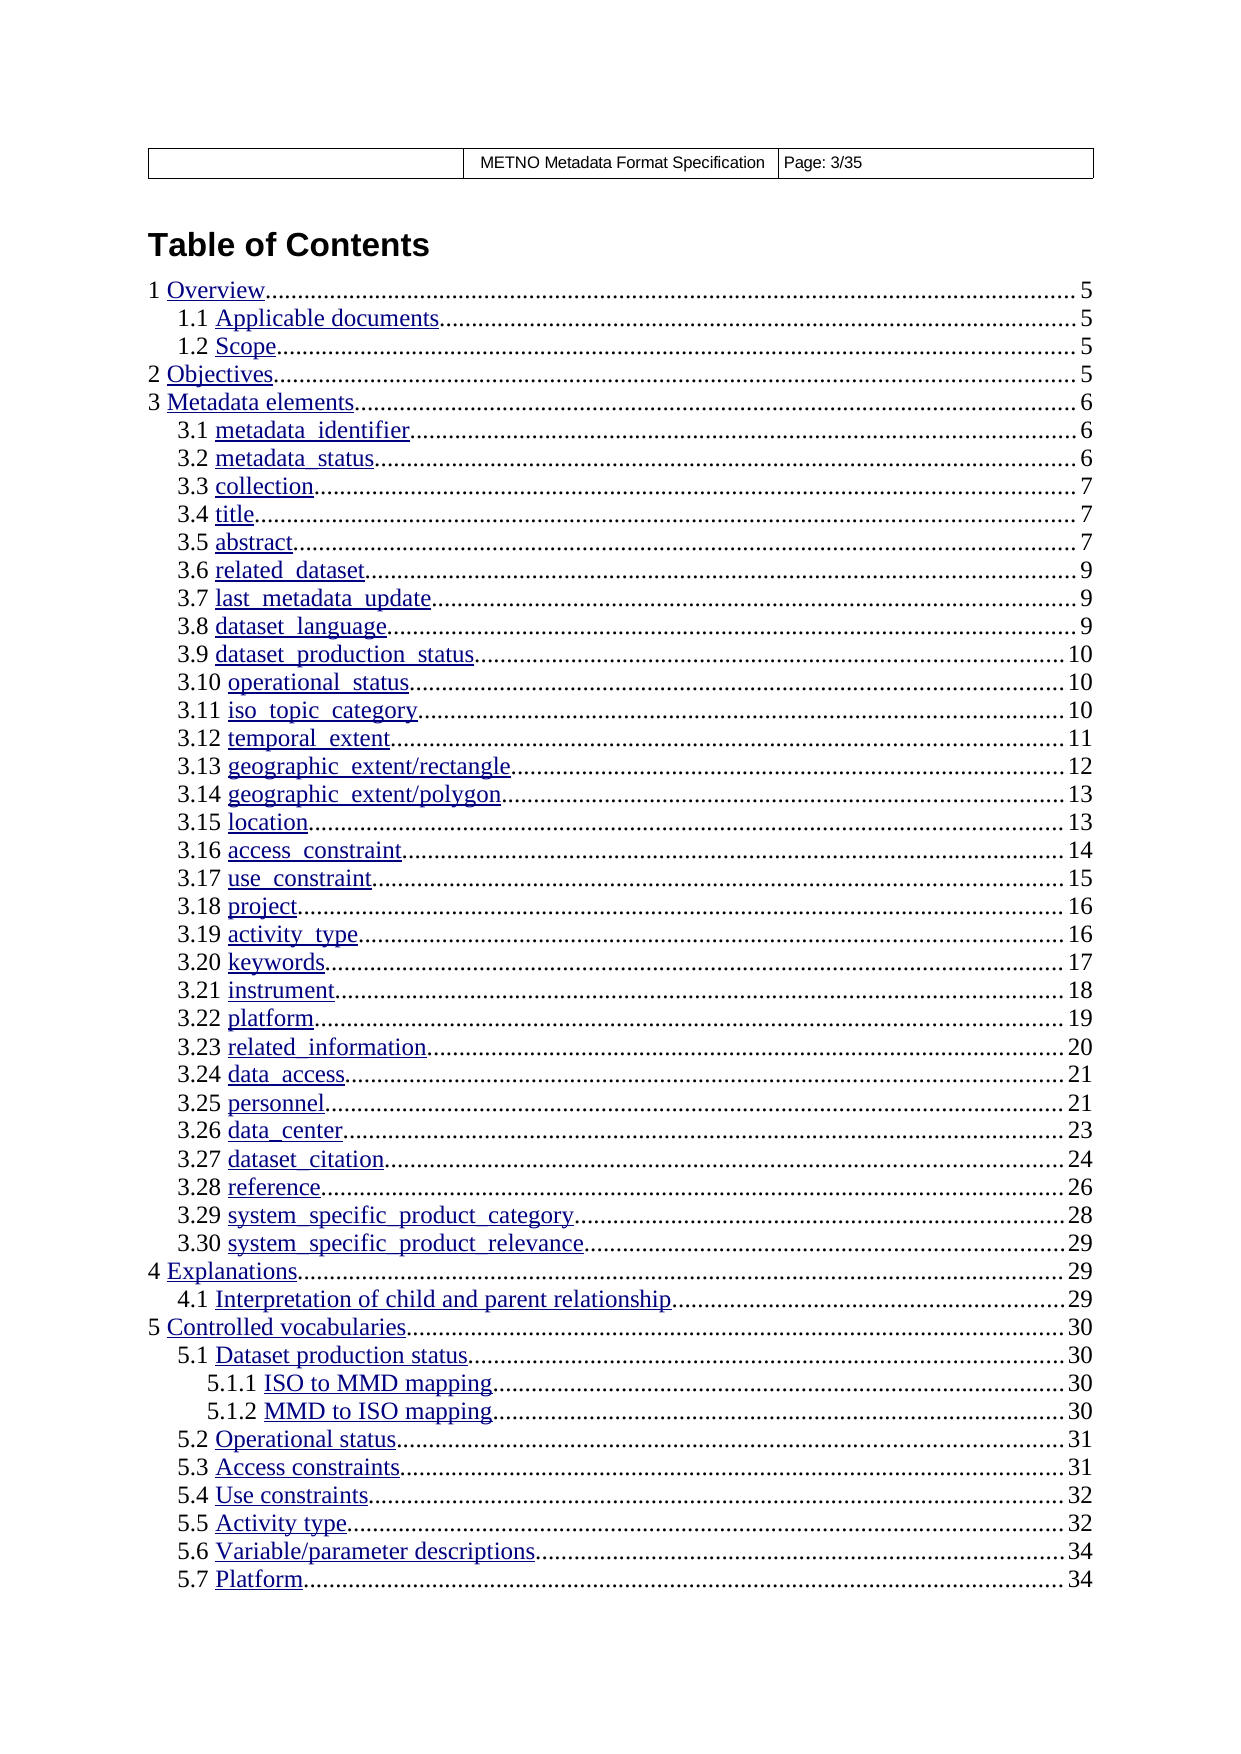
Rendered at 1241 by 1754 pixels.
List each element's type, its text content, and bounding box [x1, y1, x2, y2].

text 5.7 Platform 34 [177, 1565, 1093, 1593]
text 4 Explanations 29 [148, 1257, 1093, 1284]
text 5.6 Variable/parameter descriptions 34 [177, 1537, 1093, 1565]
text 3.11 iso_topic_category 10 [177, 696, 1093, 724]
text 5.4 Use constraints 32 [177, 1481, 1093, 1509]
text 5.1.1 ISO to MMD mapping 30 [207, 1369, 1093, 1397]
text 5 Controlled vocabularies 30 [148, 1313, 1093, 1341]
text 1.1 Applicable documents 5 [177, 304, 1093, 332]
text 3.19 activity_type 16 [177, 920, 1093, 948]
text 3.20 keywords 17 [177, 948, 1093, 976]
text 3.26 data_center 23 [177, 1116, 1093, 1144]
text 3.15 location 13 [177, 808, 1093, 836]
text 3.9 dataset_production_status 10 [177, 640, 1093, 668]
text 3.17 use_constraint 15 [177, 864, 1093, 892]
text 3.8 dataset_language 9 [177, 612, 1093, 640]
text 5.5 Activity type 32 [177, 1509, 1093, 1537]
text 3.18 project 16 [177, 892, 1093, 920]
text 3.30 system_specific_product_relevance 29 [177, 1228, 1093, 1257]
text 3.6 related_dataset 9 [177, 556, 1093, 584]
text 5.2 Operational status 31 [177, 1425, 1093, 1453]
text 3.5 abstract 7 [177, 528, 1093, 556]
text 3.12 temporal_extent 11 [177, 724, 1093, 752]
text 1 Overview 5 [148, 276, 1093, 304]
text 3.14 geographic_extent/polygon 13 [177, 780, 1093, 808]
text 3.2 metadata_status 6 [177, 444, 1093, 472]
text 3.24 data_access 21 [177, 1060, 1093, 1088]
text 3.27 dataset_citation 24 [177, 1144, 1093, 1172]
text 3.22 platform 19 [177, 1004, 1093, 1032]
text 3.10 operational_status 10 [177, 668, 1093, 696]
text 3.23 related_information 20 [177, 1032, 1093, 1060]
text 3 Metadata elements 6 [148, 388, 1093, 416]
text 3.13 geographic_extent/rectangle 12 [177, 752, 1093, 780]
text 5.3 Access constraints 31 [177, 1453, 1093, 1481]
text 3.25 personnel 21 [177, 1088, 1093, 1116]
text 4.1 Interpretation of child and parent relationship 29 [177, 1284, 1093, 1313]
text 1.2 Scope 5 [177, 332, 1093, 360]
text 5.1 Dataset production status 30 [177, 1341, 1093, 1369]
text 3.3 collection 7 [177, 472, 1093, 500]
text 3.21 instrument 18 [177, 976, 1093, 1004]
text 3.29 system_specific_product_category 28 [177, 1201, 1093, 1228]
text 3.4 title 7 [177, 500, 1093, 528]
text 3.16 access_constraint 14 [177, 836, 1093, 864]
text 3.1 metadata_identifier 6 [177, 416, 1093, 444]
text 2 Objectives 5 [148, 360, 1093, 388]
text 3.7 last_metadata_update 9 [177, 584, 1093, 612]
text 3.28 reference 26 [177, 1172, 1093, 1201]
text 5.1.2 MMD to ISO mapping 30 [207, 1397, 1093, 1425]
subtitle Table of Contents [148, 226, 1093, 263]
